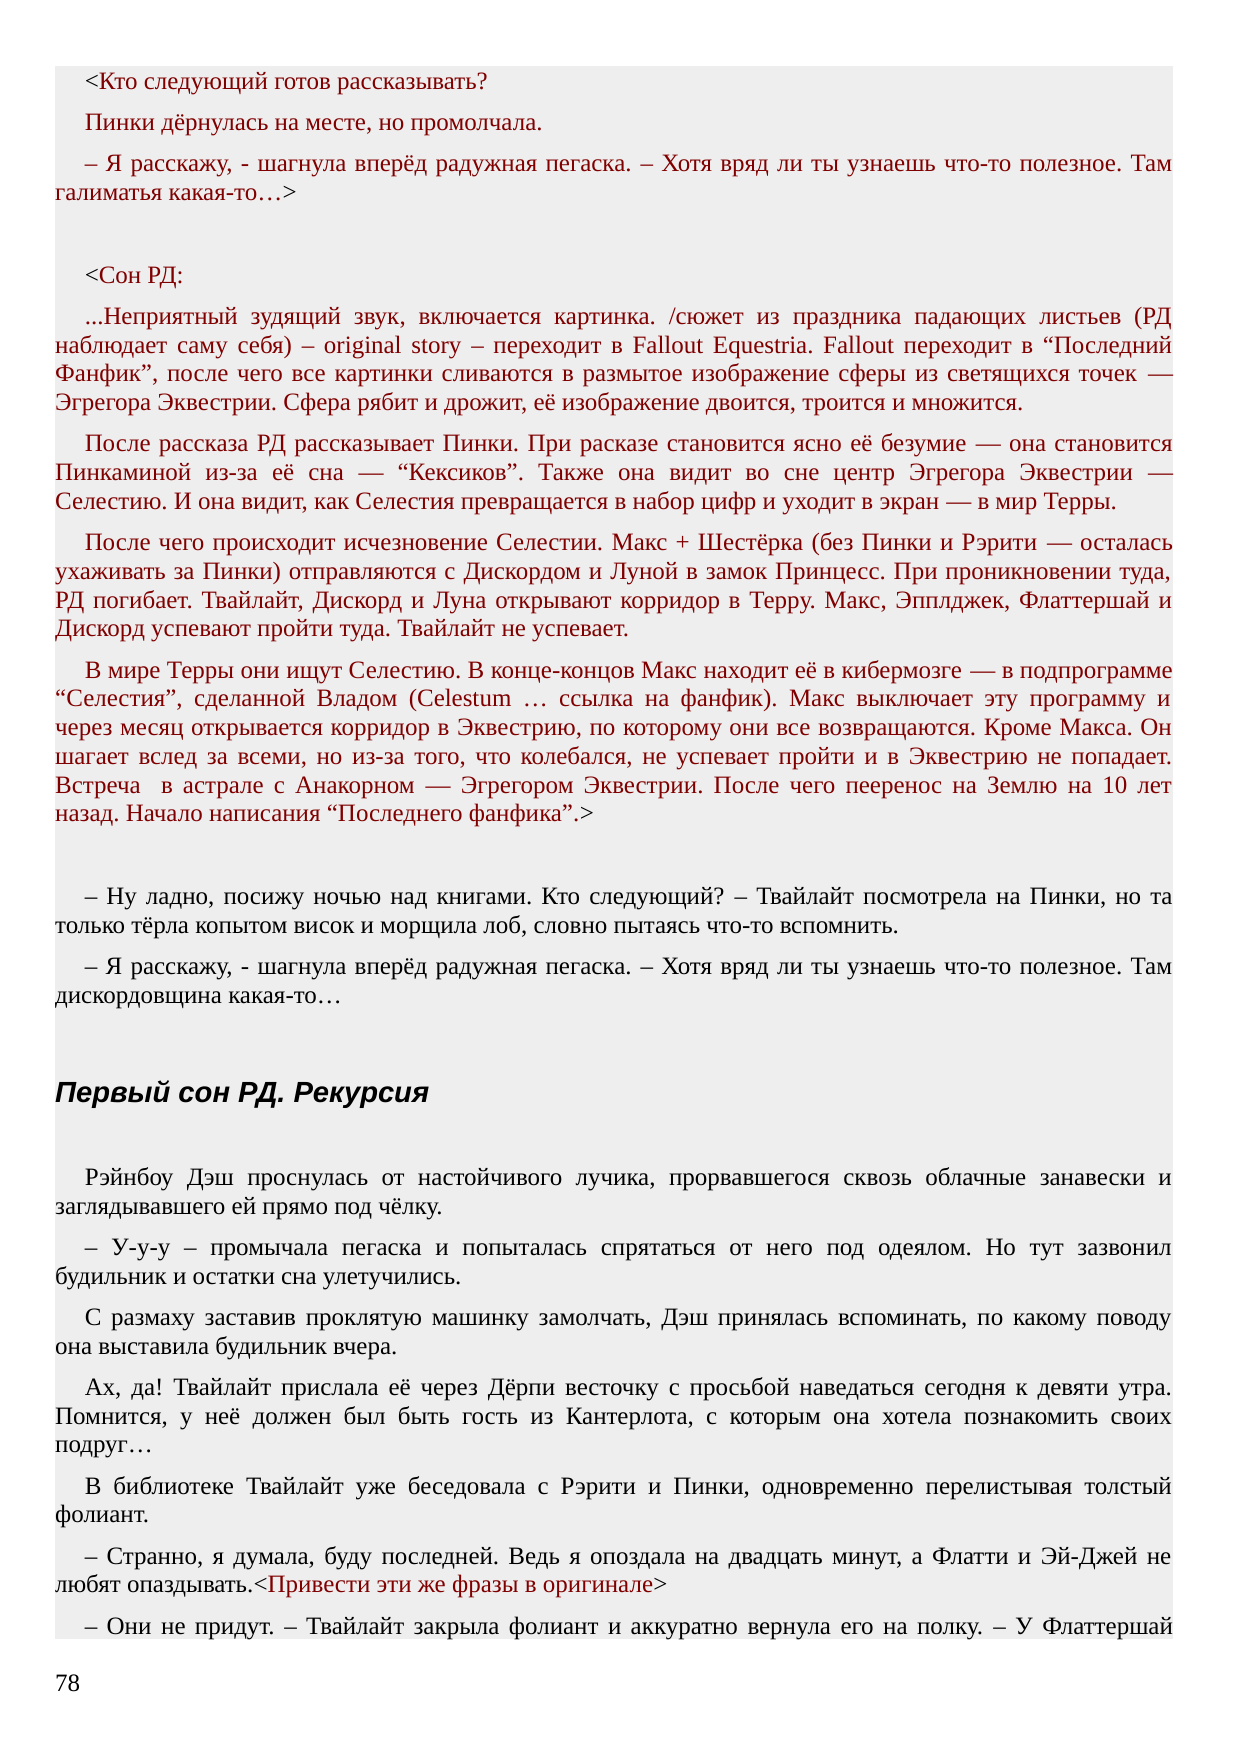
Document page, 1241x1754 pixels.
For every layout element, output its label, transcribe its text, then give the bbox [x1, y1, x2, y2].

text После рассказа РД рассказывает Пинки. При расказе становится ясно её безумие — она становится Пинкаминой из-за её сна — “Кексиков”. Также она видит во сне центр Эгрегора Эквестрии — Селестию. И она видит, как Селестия превращается в набор цифр и уходит в экран — в мир Терры. [55, 428, 1173, 515]
text Пинки дёрнулась на месте, но промолчала. [55, 107, 1173, 136]
text – Странно, я думала, буду последней. Ведь я опоздала на двадцать минут, а Флатти и Эй-Джей не любят опаздывать.<Привести эти же фразы в оригинале> [55, 1541, 1173, 1598]
text Рэйнбоу Дэш проснулась от настойчивого лучика, прорвавшегося сквозь облачные занавески и заглядывавшего ей прямо под чёлку. [55, 1162, 1173, 1219]
text – Я расскажу, - шагнула вперёд радужная пегаска. – Хотя вряд ли ты узнаешь что-то полезное. Там дискордовщина какая-то… [55, 951, 1173, 1008]
subtitle Первый сон РД. Рекурсия [55, 1075, 1173, 1108]
text – Они не придут. – Твайлайт закрыла фолиант и аккуратно вернула его на полку. – У Флаттершай [55, 1611, 1173, 1639]
text <Сон РД: [55, 260, 1173, 288]
text После чего происходит исчезновение Селестии. Макс + Шестёрка (без Пинки и Рэрити — осталась ухаживать за Пинки) отправляются с Дискордом и Луной в замок Принцесс. При проникновении туда, РД погибает. Твайлайт, Дискорд и Луна открывают корридор в Терру. Макс, Эпплджек, Флаттершай и Дискорд успевают пройти туда. Твайлайт не успевает. [55, 527, 1173, 642]
text В мире Терры они ищут Селестию. В конце-концов Макс находит её в кибермозге — в подпрограмме “Селестия”, сделанной Владом (Celestum … ссылка на фанфик). Макс выключает эту программу и через месяц открывается корридор в Эквестрию, по которому они все возвращаются. Кроме Макса. Он шагает вслед за всеми, но из-за того, что колебался, не успевает пройти и в Эквестрию не попадает. Встреча в астрале с Анакорном — Эгрегором Эквестрии. После чего пееренос на Землю на 10 лет назад. Начало написания “Последнего фанфика”.> [55, 655, 1173, 827]
text – Я расскажу, - шагнула вперёд радужная пегаска. – Хотя вряд ли ты узнаешь что-то полезное. Там галиматья какая-то…> [55, 148, 1173, 206]
text – Ну ладно, посижу ночью над книгами. Кто следующий? – Твайлайт посмотрела на Пинки, но та только тёрла копытом висок и морщила лоб, словно пытаясь что-то вспомнить. [55, 881, 1173, 938]
text С размаху заставив проклятую машинку замолчать, Дэш принялась вспоминать, по какому поводу она выставила будильник вчера. [55, 1302, 1173, 1359]
text – У-у-у – промычала пегаска и попыталась спрятаться от него под одеялом. Но тут зазвонил будильник и остатки сна улетучились. [55, 1232, 1173, 1289]
text <Кто следующий готов рассказывать? [55, 66, 1173, 95]
text Ах, да! Твайлайт прислала её через Дёрпи весточку с просьбой наведаться сегодня к девяти утра. Помнится, у неё должен был быть гость из Кантерлота, с которым она хотела познакомить своих подруг… [55, 1372, 1173, 1458]
text ...Неприятный зудящий звук, включается картинка. /сюжет из праздника падающих листьев (РД наблюдает саму себя) – original story – переходит в Fallout Equestria. Fallout переходит в “Последний Фанфик”, после чего все картинки сливаются в размытое изображение сферы из светящихся точек — Эгрегора Эквестрии. Сфера рябит и дрожит, её изображение двоится, троится и множится. [55, 301, 1173, 416]
text В библиотеке Твайлайт уже беседовала с Рэрити и Пинки, одновременно перелистывая толстый фолиант. [55, 1471, 1173, 1528]
